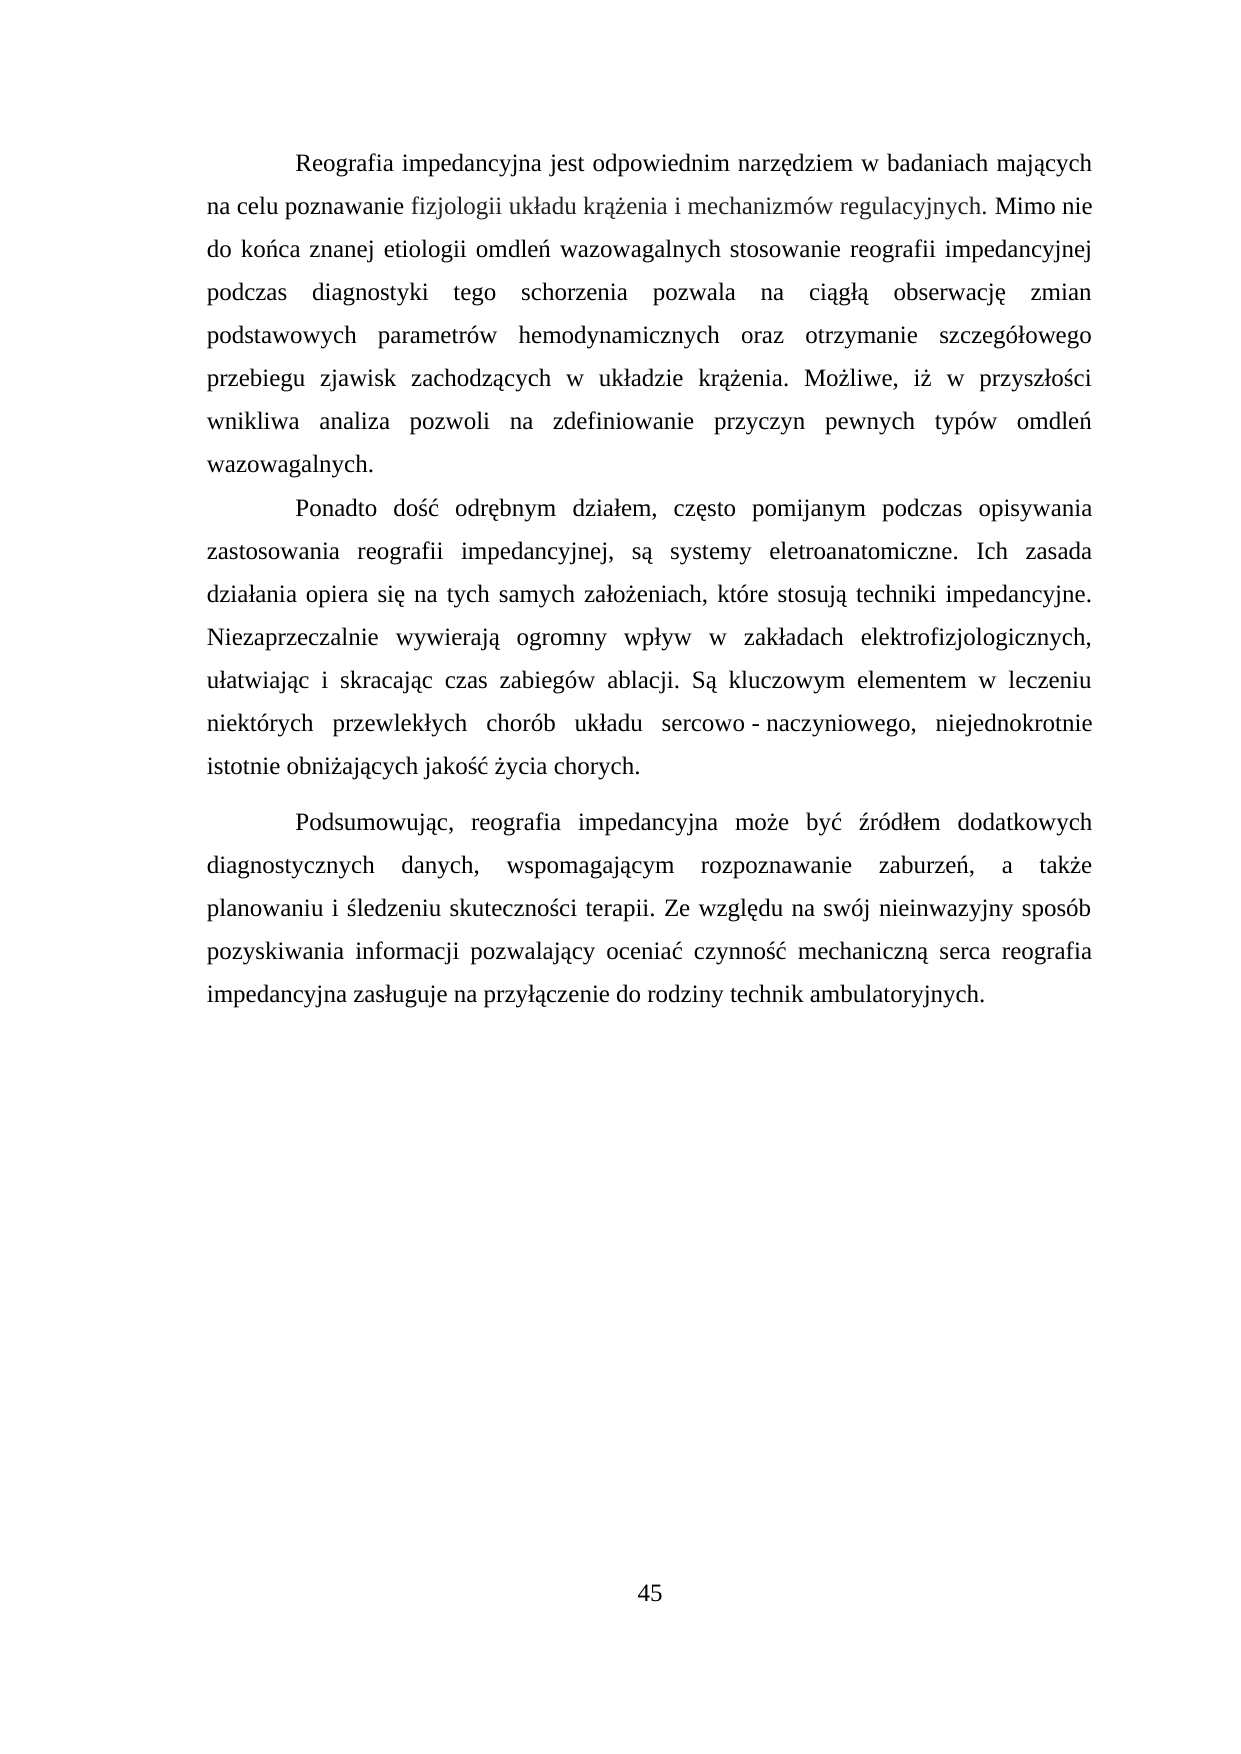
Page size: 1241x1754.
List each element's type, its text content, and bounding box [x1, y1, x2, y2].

text Podsumowując, reografia impedancyjna może być źródłem dodatkowych diagnostycznych danych, wspomagającym rozpoznawanie zaburzeń, a także planowaniu i śledzeniu skuteczności terapii. Ze względu na swój nieinwazyjny sposób pozyskiwania informacji pozwalający oceniać czynność mechaniczną serca reografia impedancyjna zasługuje na przyłączenie do rodziny technik ambulatoryjnych. [207, 807, 1093, 1008]
text Ponadto dość odrębnym działem, często pomijanym podczas opisywania zastosowania reografii impedancyjnej, są systemy eletroanatomiczne. Ich zasada działania opiera się na tych samych założeniach, które stosują techniki impedancyjne. Niezaprzeczalnie wywierają ogromny wpływ w zakładach elektrofizjologicznych, ułatwiając i skracając czas zabiegów ablacji. Są kluczowym elementem w leczeniu niektórych przewlekłych chorób układu sercowo - naczyniowego, niejednokrotnie istotnie obniżających jakość życia chorych. [207, 493, 1093, 780]
text Reografia impedancyjna jest odpowiednim narzędziem w badaniach mających na celu poznawanie fizjologii układu krążenia i mechanizmów regulacyjnych. Mimo nie do końca znanej etiologii omdleń wazowagalnych stosowanie reografii impedancyjnej podczas diagnostyki tego schorzenia pozwala na ciągłą obserwację zmian podstawowych parametrów hemodynamicznych oraz otrzymanie szczegółowego przebiegu zjawisk zachodzących w układzie krążenia. Możliwe, iż w przyszłości wnikliwa analiza pozwoli na zdefiniowanie przyczyn pewnych typów omdleń wazowagalnych. [207, 148, 1093, 478]
